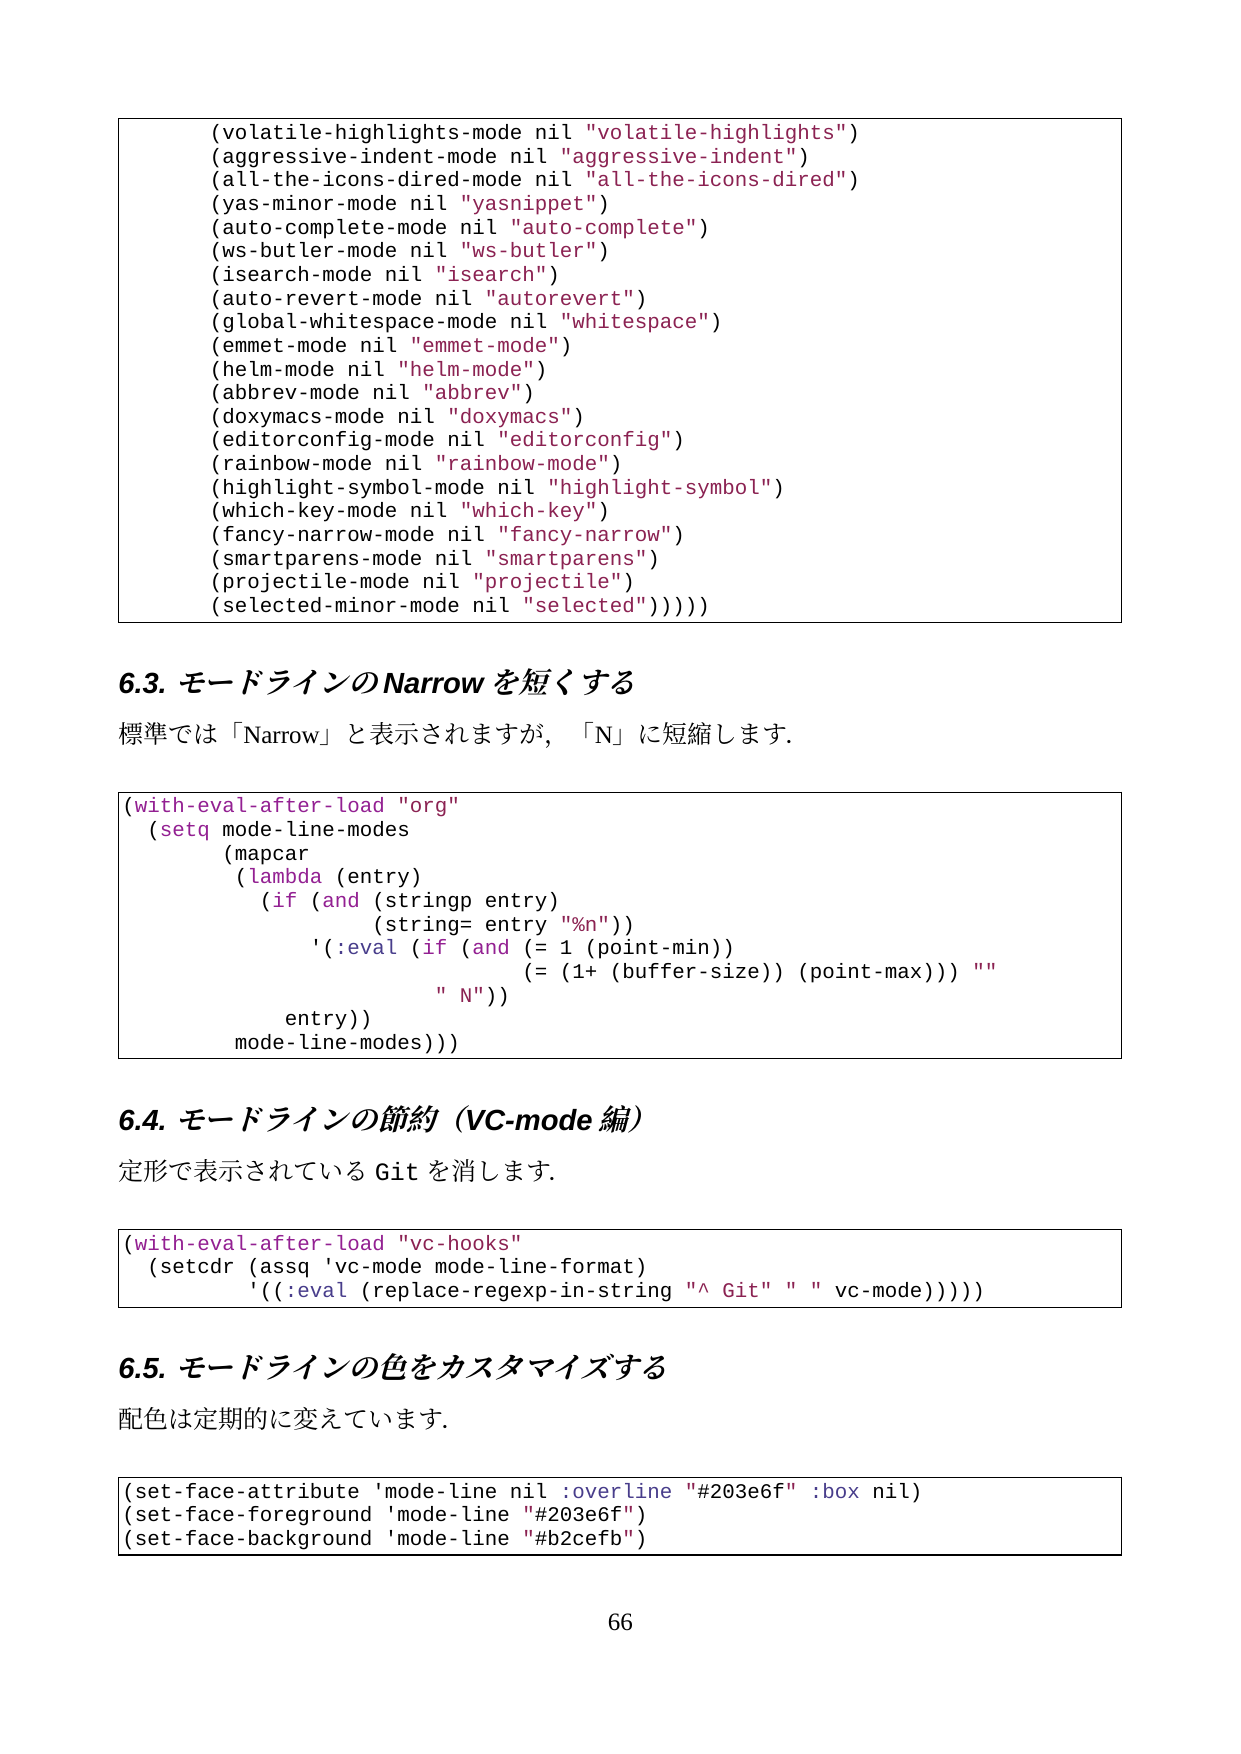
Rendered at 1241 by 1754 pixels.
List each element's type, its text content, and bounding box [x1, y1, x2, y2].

text (volatile-highlights-mode nil "volatile-highlights") [119, 119, 1121, 142]
text (fancy-narrow-mode nil "fancy-narrow") [119, 520, 1121, 544]
text (isearch-mode nil "isearch") [119, 260, 1121, 284]
text (set-face-foreground 'mode-line "#203e6f") [119, 1500, 1121, 1524]
text (smartparens-mode nil "smartparens") [119, 544, 1121, 567]
text (set-face-attribute 'mode-line nil :overline "#203e6f" :box nil) [119, 1478, 1121, 1500]
subtitle モードラインのNarrowを短くする [118, 660, 1122, 702]
text (yas-minor-mode nil "yasnippet") [119, 189, 1121, 213]
text (set-face-background 'mode-line "#b2cefb") [119, 1524, 1121, 1554]
text (highlight-symbol-mode nil "highlight-symbol") [119, 473, 1121, 496]
text (if (and (stringp entry) [119, 886, 1121, 910]
text (auto-revert-mode nil "autorevert") [119, 284, 1121, 307]
text (all-the-icons-dired-mode nil "all-the-icons-dired") [119, 165, 1121, 189]
text (mapcar [119, 839, 1121, 862]
text '(:eval (if (and (= 1 (point-min)) [119, 933, 1121, 957]
text (doxymacs-mode nil "doxymacs") [119, 402, 1121, 426]
text (aggressive-indent-mode nil "aggressive-indent") [119, 142, 1121, 165]
text 配色は定期的に変えています． [118, 1399, 1122, 1464]
text (with-eval-after-load "org" [119, 793, 1121, 815]
subtitle モードラインの節約（VC-mode編） [118, 1097, 1122, 1139]
text (helm-mode nil "helm-mode") [119, 354, 1121, 378]
text (projectile-mode nil "projectile") [119, 567, 1121, 591]
text (abbrev-mode nil "abbrev") [119, 378, 1121, 402]
text (selected-minor-mode nil "selected"))))) [119, 591, 1121, 622]
text (with-eval-after-load "vc-hooks" [119, 1230, 1121, 1252]
text 定形で表示されている Git を消します． [118, 1151, 1122, 1216]
text (which-key-mode nil "which-key") [119, 496, 1121, 520]
text (global-whitespace-mode nil "whitespace") [119, 307, 1121, 331]
text mode-line-modes))) [119, 1028, 1121, 1058]
text '((:eval (replace-regexp-in-string "^ Git" " " vc-mode))))) [119, 1276, 1121, 1307]
subtitle モードラインの色をカスタマイズする [118, 1345, 1122, 1387]
text 標準では「Narrow」と表示されますが，「N」に短縮します． [118, 714, 1122, 779]
text (string= entry "%n")) [119, 910, 1121, 933]
text (setq mode-line-modes [119, 815, 1121, 839]
text (ws-butler-mode nil "ws-butler") [119, 236, 1121, 260]
text (lambda (entry) [119, 862, 1121, 886]
text (emmet-mode nil "emmet-mode") [119, 331, 1121, 354]
text (setcdr (assq 'vc-mode mode-line-format) [119, 1252, 1121, 1276]
text (editorconfig-mode nil "editorconfig") [119, 426, 1121, 449]
text (auto-complete-mode nil "auto-complete") [119, 213, 1121, 236]
text entry)) [119, 1004, 1121, 1028]
text " N")) [119, 981, 1121, 1004]
text (rainbow-mode nil "rainbow-mode") [119, 449, 1121, 473]
text (= (1+ (buffer-size)) (point-max))) "" [119, 957, 1121, 981]
